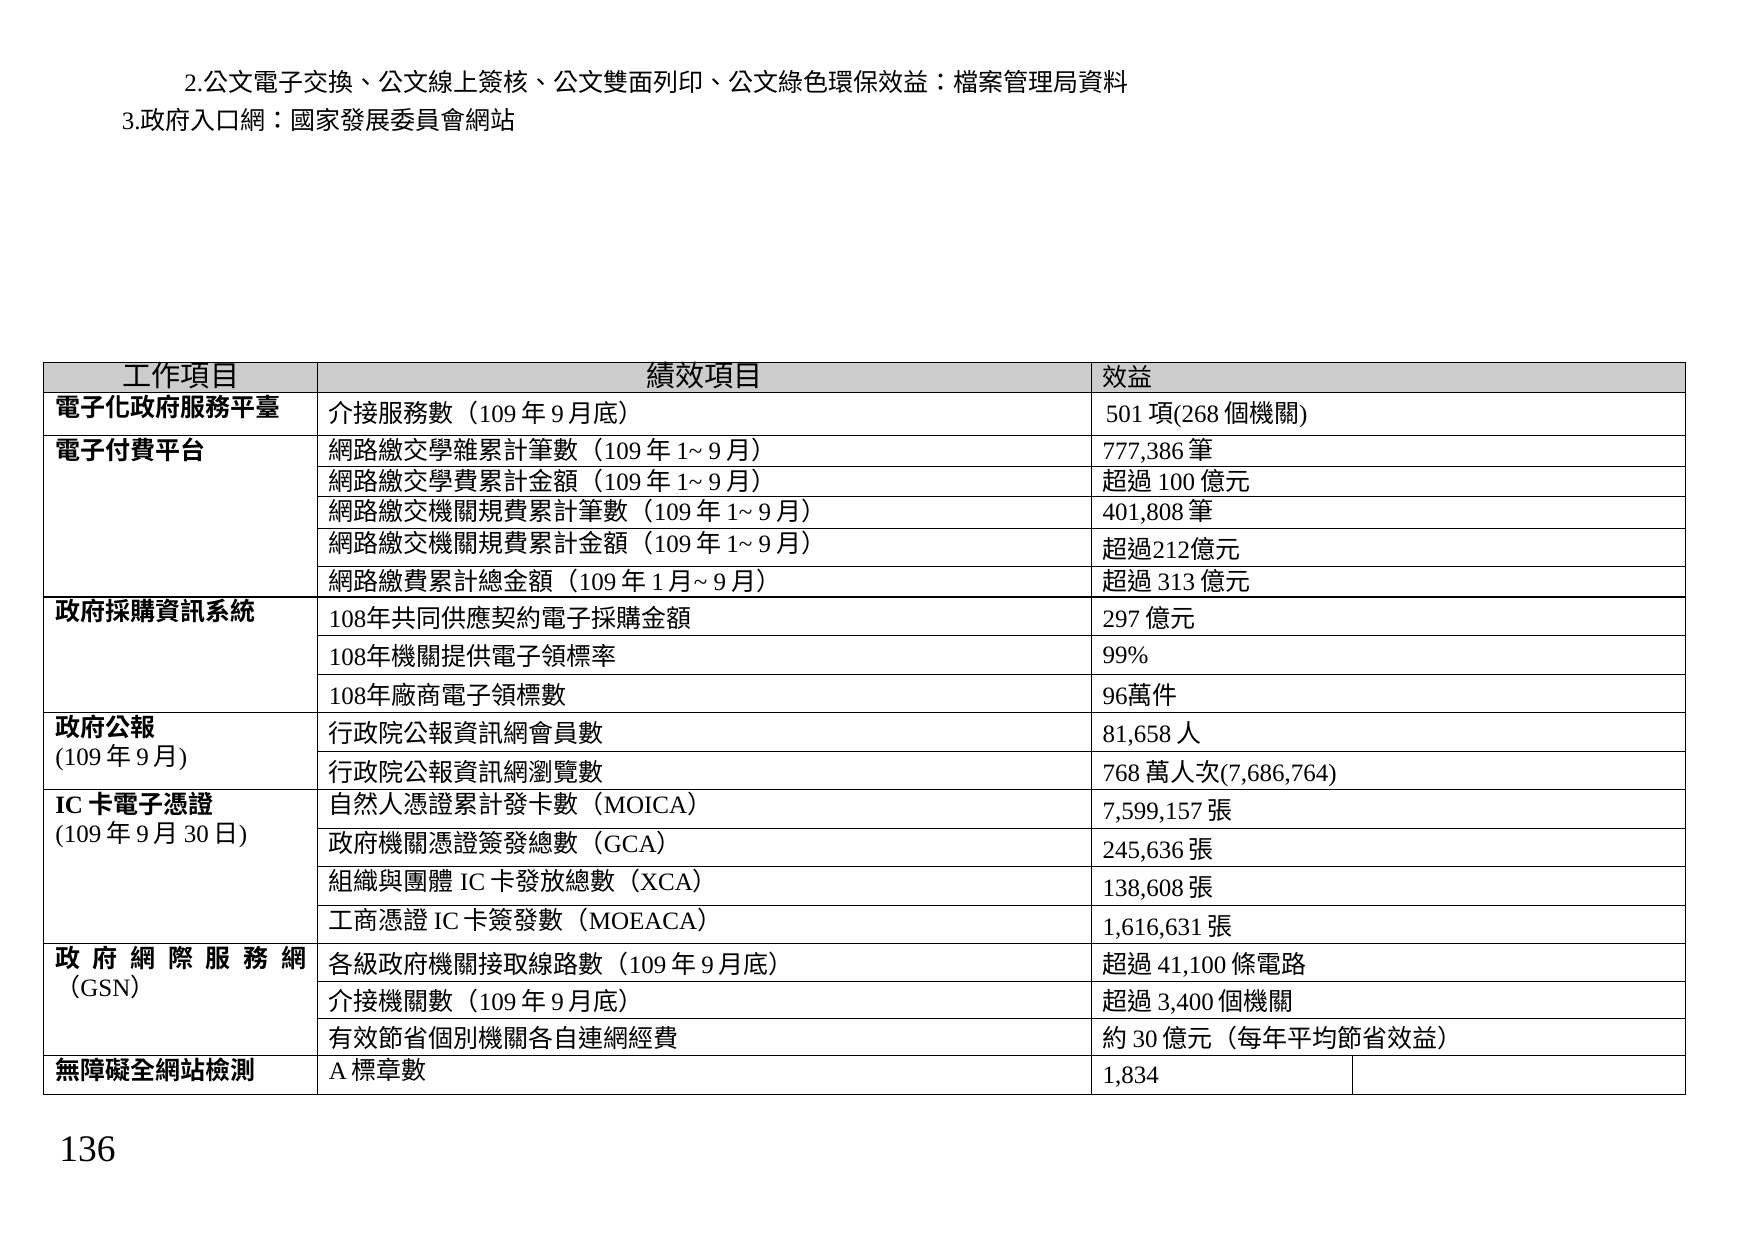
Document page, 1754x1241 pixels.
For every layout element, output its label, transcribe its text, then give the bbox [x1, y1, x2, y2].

table_cell 政府公報 (109年9月) [44, 713, 317, 789]
table_cell 工商憑證IC卡簽發數（MOEACA） [318, 906, 1091, 943]
table_cell 245,636張 [1092, 829, 1685, 866]
table_cell 介接服務數（109年9月底） [318, 393, 1091, 435]
table_cell 297億元 [1092, 598, 1685, 635]
table_cell 各級政府機關接取線路數（109年9月底） [318, 944, 1091, 981]
table_cell 777,386筆 [1092, 436, 1685, 466]
table_cell 網路繳交學雜累計筆數（109年1~ 9月） [318, 436, 1091, 466]
table_cell 介接機關數（109年9月底） [318, 982, 1091, 1018]
text 2.公文電子交換、公文線上簽核、公文雙面列印、公文綠色環保效益：檔案管理局資料 [59, 62, 1636, 99]
table_cell [1353, 1056, 1685, 1094]
table_cell 108年共同供應契約電子採購金額 [318, 598, 1091, 635]
table_cell 1,616,631張 [1092, 906, 1685, 943]
table_cell 501項(268個機關) [1092, 393, 1685, 435]
table_cell 超過3,400個機關 [1092, 982, 1685, 1018]
table_cell 無障礙全網站檢測 [44, 1056, 317, 1094]
table_cell 96萬件 [1092, 675, 1685, 712]
table_cell 超過212億元 [1092, 529, 1685, 566]
table_header 工作項目 [44, 363, 317, 392]
table_cell 行政院公報資訊網會員數 [318, 713, 1091, 751]
table_cell 自然人憑證累計發卡數（MOICA） [318, 790, 1091, 828]
table_cell 政府網際服務網（GSN） [44, 944, 317, 1055]
table_cell 網路繳交學費累計金額（109年1~ 9月） [318, 467, 1091, 496]
table_cell 108年機關提供電子領標率 [318, 636, 1091, 673]
table_cell 政府機關憑證簽發總數（GCA） [318, 829, 1091, 866]
table_cell 768萬人次(7,686,764) [1092, 752, 1685, 789]
table_header 效益 [1092, 363, 1685, 392]
table_cell 有效節省個別機關各自連網經費 [318, 1019, 1091, 1055]
table_cell 電子付費平台 [44, 436, 317, 596]
table_cell 網路繳交機關規費累計金額（109年1~ 9月） [318, 529, 1091, 566]
table_cell IC卡電子憑證 (109年9月30日) [44, 790, 317, 943]
table_cell 約30億元（每年平均節省效益） [1092, 1019, 1685, 1055]
table_cell 108年廠商電子領標數 [318, 675, 1091, 712]
table_cell 99% [1092, 636, 1685, 673]
table_cell 81,658人 [1092, 713, 1685, 751]
text 3.政府入口網：國家發展委員會網站 [59, 99, 1636, 137]
table_cell 138,608張 [1092, 867, 1685, 905]
table_cell 1,834 [1092, 1056, 1352, 1094]
table_cell 超過41,100條電路 [1092, 944, 1685, 981]
table_cell 401,808筆 [1092, 497, 1685, 528]
table_cell 電子化政府服務平臺 [44, 393, 317, 435]
table_cell 行政院公報資訊網瀏覽數 [318, 752, 1091, 789]
table_cell 組織與團體 IC卡發放總數（XCA） [318, 867, 1091, 905]
table_cell 網路繳費累計總金額（109年1月~ 9月） [318, 567, 1091, 596]
table_cell 超過100億元 [1092, 467, 1685, 496]
table_cell 7,599,157張 [1092, 790, 1685, 828]
table_cell A標章數 [318, 1056, 1091, 1094]
table_cell 網路繳交機關規費累計筆數（109年1~ 9月） [318, 497, 1091, 528]
table_cell 政府採購資訊系統 [44, 598, 317, 712]
table_header 績效項目 [318, 363, 1091, 392]
table_cell 超過313億元 [1092, 567, 1685, 596]
